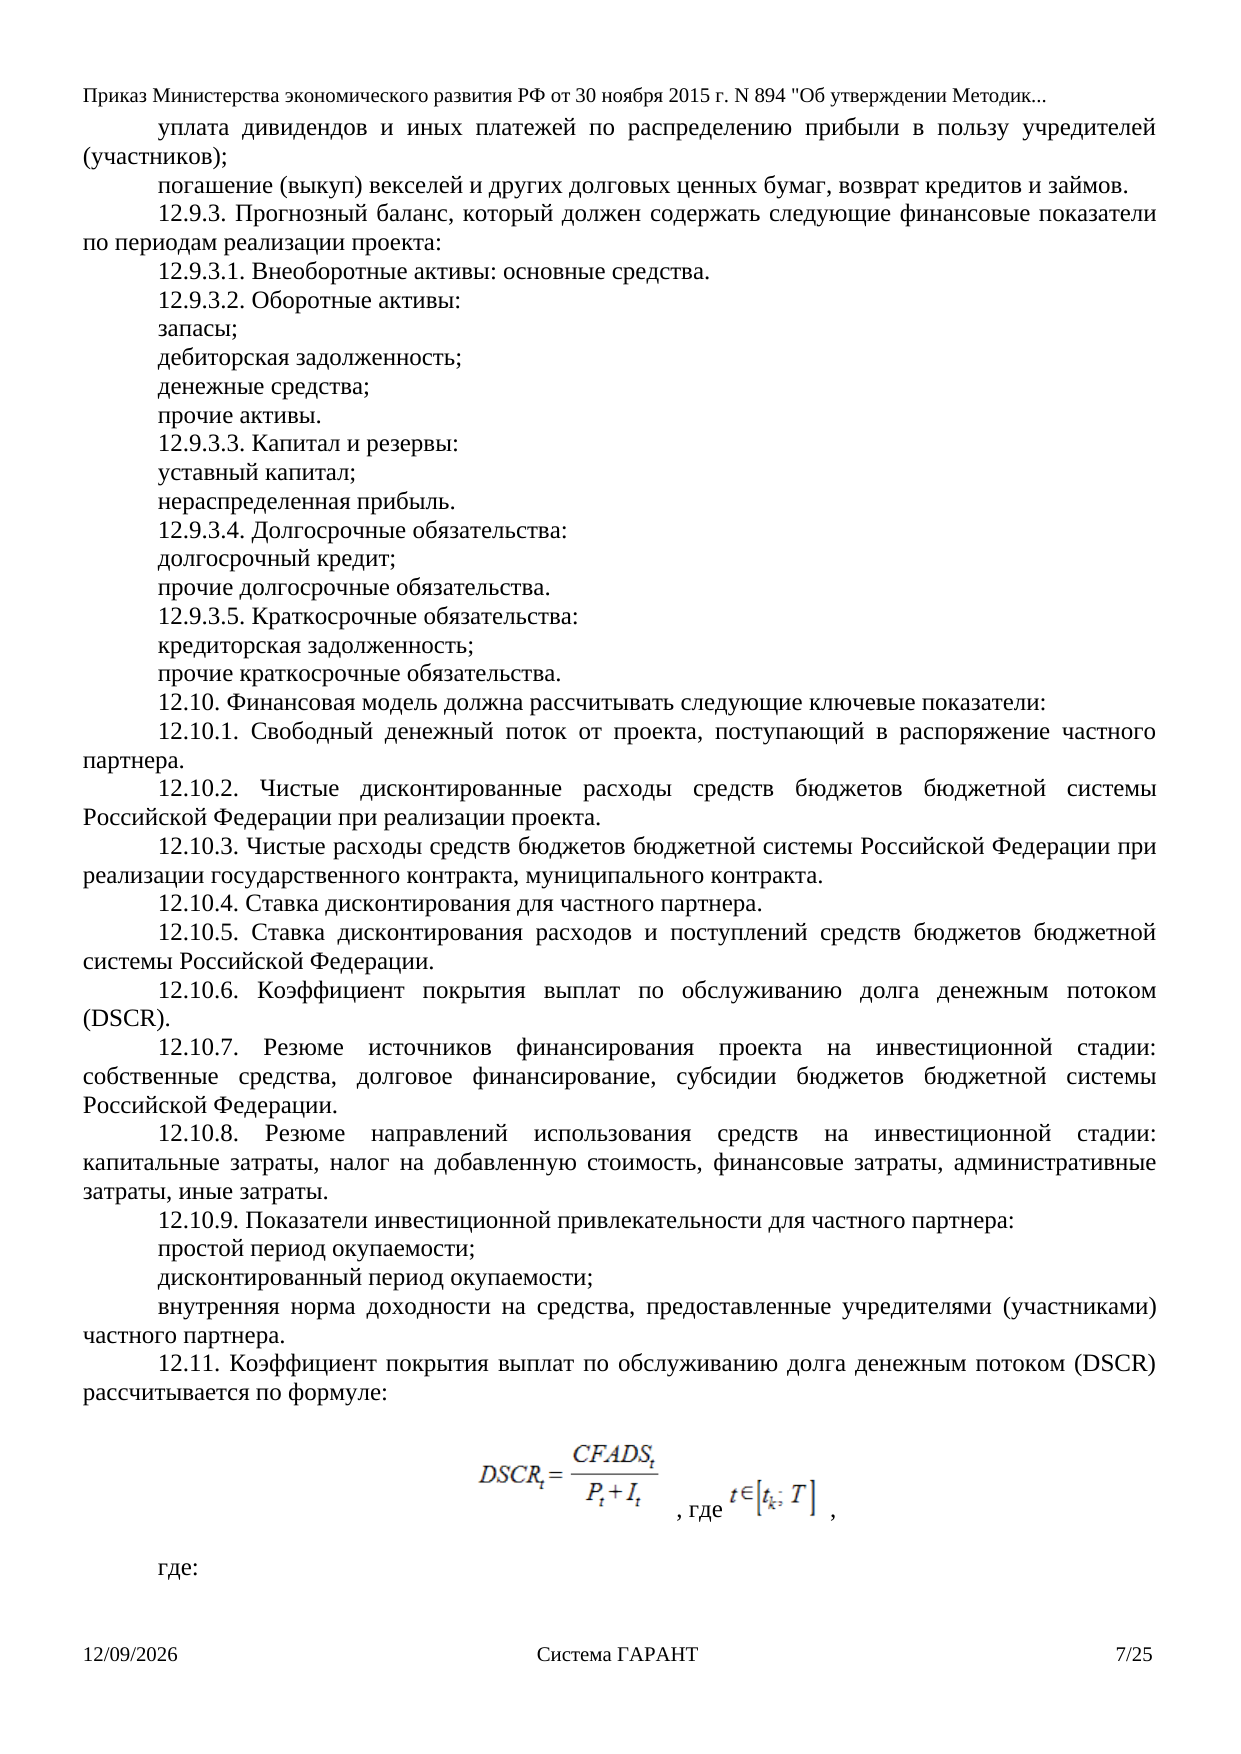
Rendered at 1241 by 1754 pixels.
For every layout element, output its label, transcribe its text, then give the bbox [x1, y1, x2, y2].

text запасы; [83, 313, 1157, 342]
text простой период окупаемости; [83, 1233, 1157, 1262]
text 12.10.3. Чистые расходы средств бюджетов бюджетной системы Российской Федерации при реализации государственного контракта, муниципального контракта. [83, 831, 1157, 888]
picture [475, 1434, 670, 1518]
text внутренняя норма доходности на средства, предоставленные учредителями (участниками) частного партнера. [83, 1291, 1157, 1348]
text кредиторская задолженность; [83, 630, 1157, 658]
text 12.11. Коэффициент покрытия выплат по обслуживанию долга денежным потоком (DSCR) рассчитывается по формуле: [83, 1348, 1157, 1406]
text , где , [83, 1435, 1157, 1523]
text прочие краткосрочные обязательства. [83, 658, 1157, 687]
text 12.10.5. Ставка дисконтирования расходов и поступлений средств бюджетов бюджетной системы Российской Федерации. [83, 917, 1157, 975]
text где: [83, 1552, 1157, 1580]
text 12.10. Финансовая модель должна рассчитывать следующие ключевые показатели: [83, 687, 1157, 716]
text 12.10.9. Показатели инвестиционной привлекательности для частного партнера: [83, 1205, 1157, 1233]
text 12.10.4. Ставка дисконтирования для частного партнера. [83, 888, 1157, 917]
text 12.9.3.2. Оборотные активы: [83, 285, 1157, 313]
text уплата дивидендов и иных платежей по распределению прибыли в пользу учредителей (участников); [83, 112, 1157, 170]
text уставный капитал; [83, 457, 1157, 486]
text 12.10.7. Резюме источников финансирования проекта на инвестиционной стадии: собственные средства, долговое финансирование, субсидии бюджетов бюджетной системы Российской Федерации. [83, 1032, 1157, 1118]
text 12.10.8. Резюме направлений использования средств на инвестиционной стадии: капитальные затраты, налог на добавленную стоимость, финансовые затраты, административные затраты, иные затраты. [83, 1118, 1157, 1205]
text погашение (выкуп) векселей и других долговых ценных бумаг, возврат кредитов и займов. [83, 170, 1157, 198]
text 12.9.3. Прогнозный баланс, который должен содержать следующие финансовые показатели по периодам реализации проекта: [83, 198, 1157, 256]
text дебиторская задолженность; [83, 342, 1157, 371]
text 12.10.2. Чистые дисконтированные расходы средств бюджетов бюджетной системы Российской Федерации при реализации проекта. [83, 773, 1157, 831]
text 12.9.3.4. Долгосрочные обязательства: [83, 515, 1157, 543]
text 12.10.1. Свободный денежный поток от проекта, поступающий в распоряжение частного партнера. [83, 716, 1157, 773]
text 12.10.6. Коэффициент покрытия выплат по обслуживанию долга денежным потоком (DSCR). [83, 975, 1157, 1032]
text 12.9.3.3. Капитал и резервы: [83, 428, 1157, 457]
text 12.9.3.1. Внеоборотные активы: основные средства. [83, 256, 1157, 285]
text нераспределенная прибыль. [83, 486, 1157, 515]
text прочие активы. [83, 400, 1157, 428]
text долгосрочный кредит; [83, 543, 1157, 572]
text прочие долгосрочные обязательства. [83, 572, 1157, 601]
picture [728, 1475, 824, 1518]
text денежные средства; [83, 371, 1157, 400]
text дисконтированный период окупаемости; [83, 1262, 1157, 1291]
text 12.9.3.5. Краткосрочные обязательства: [83, 601, 1157, 630]
